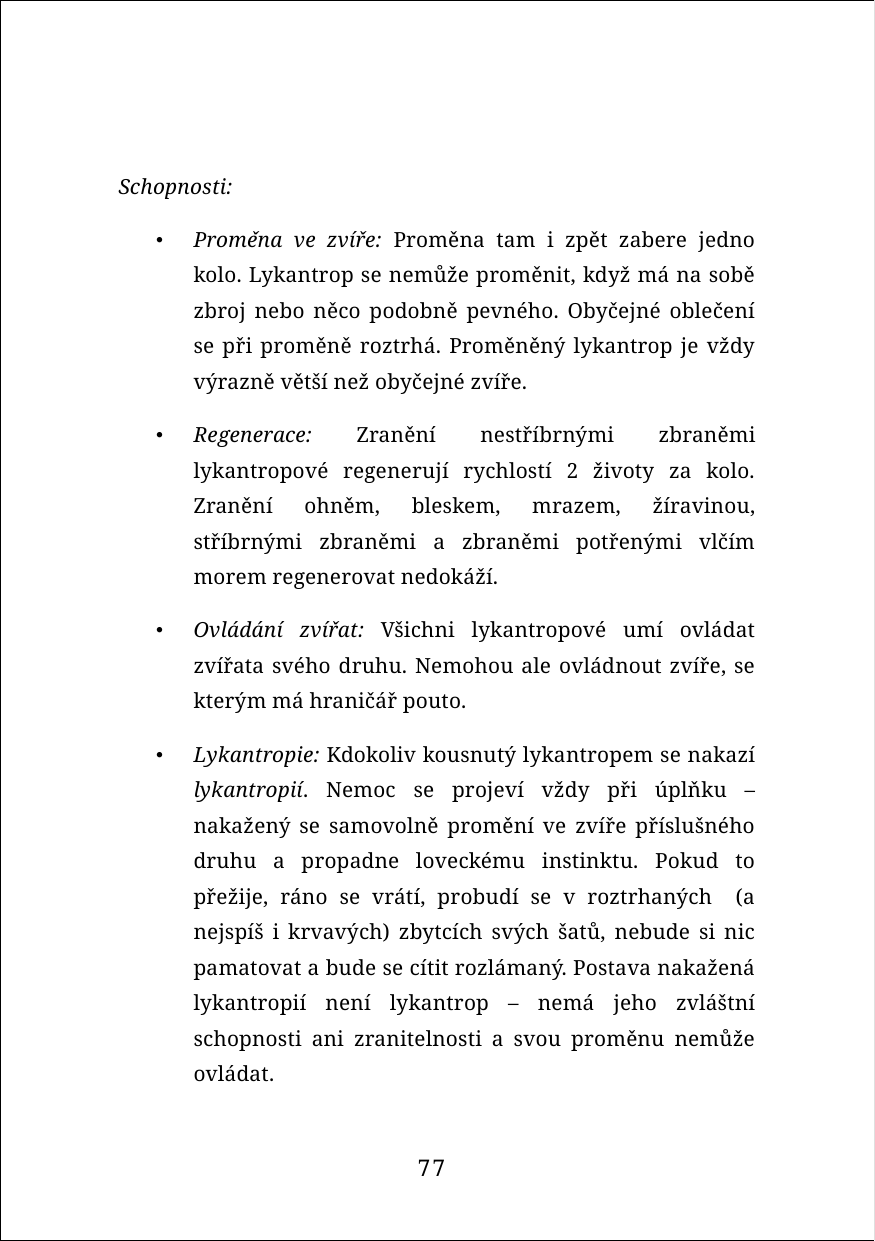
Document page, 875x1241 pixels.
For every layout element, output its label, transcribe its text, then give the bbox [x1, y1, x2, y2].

list Lykantropie: Kdokoliv kousnutý lykantropem se nakazí lykantropií. Nemoc se projeví vždy při úplňku – nakažený se samovolně promění ve zvíře příslušného druhu a propadne loveckému instinktu. Pokud to přežije, ráno se vrátí, probudí se v roztrhaných (a nejspíš i krvavých) zbytcích svých šatů, nebude si nic pamatovat a bude se cítit rozlámaný. Postava nakažená lykantropií není lykantrop – nemá jeho zvláštní schopnosti ani zranitelnosti a svou proměnu nemůže ovládat. [156, 740, 756, 1088]
list Ovládání zvířat: Všichni lykantropové umí ovládat zvířata svého druhu. Nemohou ale ovládnout zvíře, se kterým má hraničář pouto. [156, 616, 756, 715]
text Schopnosti: [118, 172, 756, 200]
list Proměna ve zvíře: Proměna tam i zpět zabere jedno kolo. Lykantrop se nemůže proměnit, když má na sobě zbroj nebo něco podobně pevného. Obyčejné oblečení se při proměně roztrhá. Proměněný lykantrop je vždy výrazně větší než obyčejné zvíře. [156, 225, 756, 396]
list Regenerace: Zranění nestříbrnými zbraněmi lykantropové regenerují rychlostí 2 životy za kolo. Zranění ohněm, bleskem, mrazem, žíravinou, stříbrnými zbraněmi a zbraněmi potřenými vlčím morem regenerovat nedokáží. [156, 420, 756, 591]
